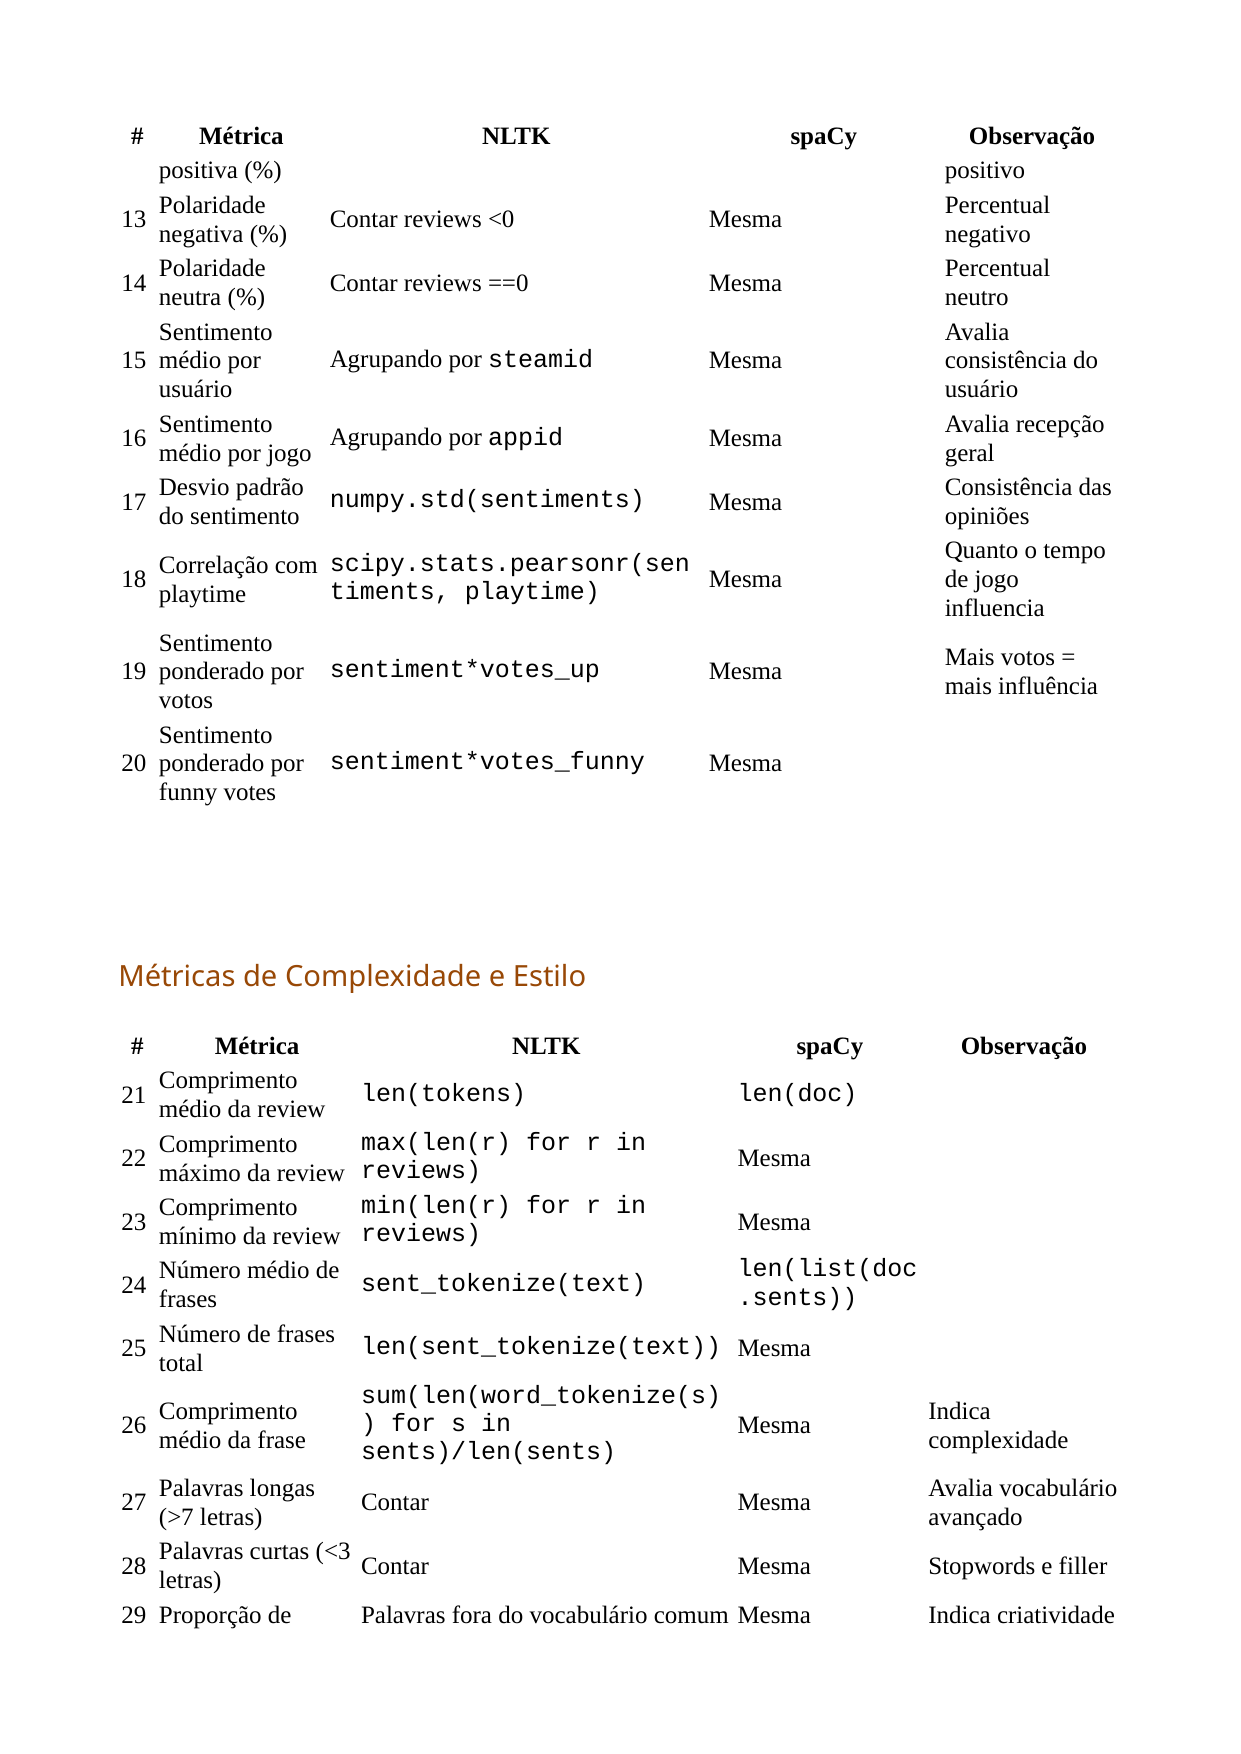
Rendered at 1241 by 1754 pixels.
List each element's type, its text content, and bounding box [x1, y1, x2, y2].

table_header NLTK [358, 1028, 734, 1063]
table_cell Mesma [734, 1126, 925, 1189]
table_cell Avalia recepção geral [942, 406, 1122, 469]
table_cell Contar [358, 1534, 734, 1597]
table_cell Percentual negativo [942, 187, 1122, 251]
table_cell Contar reviews <0 [327, 187, 706, 251]
table_header Observação [942, 118, 1122, 153]
table_cell Proporção de [156, 1597, 358, 1631]
table_cell len(doc) [734, 1063, 925, 1126]
table_cell Mesma [734, 1379, 925, 1470]
table_cell Palavras curtas (<3 letras) [156, 1534, 358, 1597]
table_cell [942, 717, 1122, 809]
table_cell 20 [118, 717, 156, 809]
table_cell Mesma [706, 469, 942, 533]
table_header spaCy [706, 118, 942, 153]
table_cell Correlação com playtime [156, 533, 327, 625]
table_cell 16 [118, 406, 156, 469]
table_cell 23 [118, 1189, 156, 1253]
table_cell Palavras longas (>7 letras) [156, 1470, 358, 1533]
table_cell 24 [118, 1253, 156, 1316]
table_cell Consistência das opiniões [942, 469, 1122, 533]
table_cell Palavras fora do vocabulário comum [358, 1597, 734, 1631]
table_header spaCy [734, 1028, 925, 1063]
table_cell Mesma [734, 1189, 925, 1253]
table_cell Mesma [706, 314, 942, 406]
table_cell len(list(doc.sents)) [734, 1253, 925, 1316]
table_cell Polaridade neutra (%) [156, 251, 327, 314]
table_header NLTK [327, 118, 706, 153]
table_cell 19 [118, 625, 156, 717]
table_cell Mesma [734, 1470, 925, 1533]
table_header # [118, 118, 156, 153]
table_cell 14 [118, 251, 156, 314]
table_cell [925, 1316, 1122, 1379]
table_cell 28 [118, 1534, 156, 1597]
table_cell numpy.std(sentiments) [327, 469, 706, 533]
table_header # [118, 1028, 156, 1063]
table_cell positiva (%) [156, 153, 327, 187]
table_cell len(sent_tokenize(text)) [358, 1316, 734, 1379]
table_cell sum(len(word_tokenize(s)) for s in sents)/len(sents) [358, 1379, 734, 1470]
table_cell Indica criatividade [925, 1597, 1122, 1631]
table_cell 21 [118, 1063, 156, 1126]
table_cell Mesma [706, 717, 942, 809]
table_cell sentiment*votes_funny [327, 717, 706, 809]
table_cell Avalia consistência do usuário [942, 314, 1122, 406]
table_cell [118, 153, 156, 187]
table_cell Mesma [734, 1316, 925, 1379]
table_cell min(len(r) for r in reviews) [358, 1189, 734, 1253]
table_cell Mesma [706, 625, 942, 717]
table_cell len(tokens) [358, 1063, 734, 1126]
table_cell scipy.stats.pearsonr(sentiments, playtime) [327, 533, 706, 625]
table_header Observação [925, 1028, 1122, 1063]
table_header Métrica [156, 1028, 358, 1063]
table_cell Mesma [706, 533, 942, 625]
table_cell Sentimento médio por usuário [156, 314, 327, 406]
table_cell Número de frases total [156, 1316, 358, 1379]
table_cell 22 [118, 1126, 156, 1189]
table_cell sentiment*votes_up [327, 625, 706, 717]
table_cell [925, 1063, 1122, 1126]
table_cell 26 [118, 1379, 156, 1470]
table_cell max(len(r) for r in reviews) [358, 1126, 734, 1189]
table_cell 29 [118, 1597, 156, 1631]
table_cell 17 [118, 469, 156, 533]
table_cell Polaridade negativa (%) [156, 187, 327, 251]
table_cell Mesma [706, 406, 942, 469]
table_cell Contar [358, 1470, 734, 1533]
table_cell Sentimento médio por jogo [156, 406, 327, 469]
table_cell 13 [118, 187, 156, 251]
table_cell 15 [118, 314, 156, 406]
table_cell 25 [118, 1316, 156, 1379]
table_cell Mesma [734, 1597, 925, 1631]
table_cell sent_tokenize(text) [358, 1253, 734, 1316]
table_cell Mesma [734, 1534, 925, 1597]
table_cell Avalia vocabulário avançado [925, 1470, 1122, 1533]
table_cell [925, 1126, 1122, 1189]
table_cell Comprimento médio da frase [156, 1379, 358, 1470]
table_cell Comprimento mínimo da review [156, 1189, 358, 1253]
table_cell [706, 153, 942, 187]
table_cell [925, 1253, 1122, 1316]
table_cell Mesma [706, 251, 942, 314]
table_cell Mais votos = mais influência [942, 625, 1122, 717]
table_cell Desvio padrão do sentimento [156, 469, 327, 533]
table_header Métrica [156, 118, 327, 153]
table_cell Comprimento máximo da review [156, 1126, 358, 1189]
table_cell Comprimento médio da review [156, 1063, 358, 1126]
table_cell Sentimento ponderado por funny votes [156, 717, 327, 809]
table_cell Agrupando por steamid [327, 314, 706, 406]
table_cell Mesma [706, 187, 942, 251]
table_cell Quanto o tempo de jogo influencia [942, 533, 1122, 625]
table_cell [327, 153, 706, 187]
table_cell Contar reviews ==0 [327, 251, 706, 314]
table_cell Indica complexidade [925, 1379, 1122, 1470]
table_cell Número médio de frases [156, 1253, 358, 1316]
table_cell 18 [118, 533, 156, 625]
text Métricas de Complexidade e Estilo [118, 955, 1122, 995]
table_cell Sentimento ponderado por votos [156, 625, 327, 717]
table_cell Stopwords e filler [925, 1534, 1122, 1597]
table_cell positivo [942, 153, 1122, 187]
table_cell 27 [118, 1470, 156, 1533]
table_cell Percentual neutro [942, 251, 1122, 314]
table_cell [925, 1189, 1122, 1253]
table_cell Agrupando por appid [327, 406, 706, 469]
